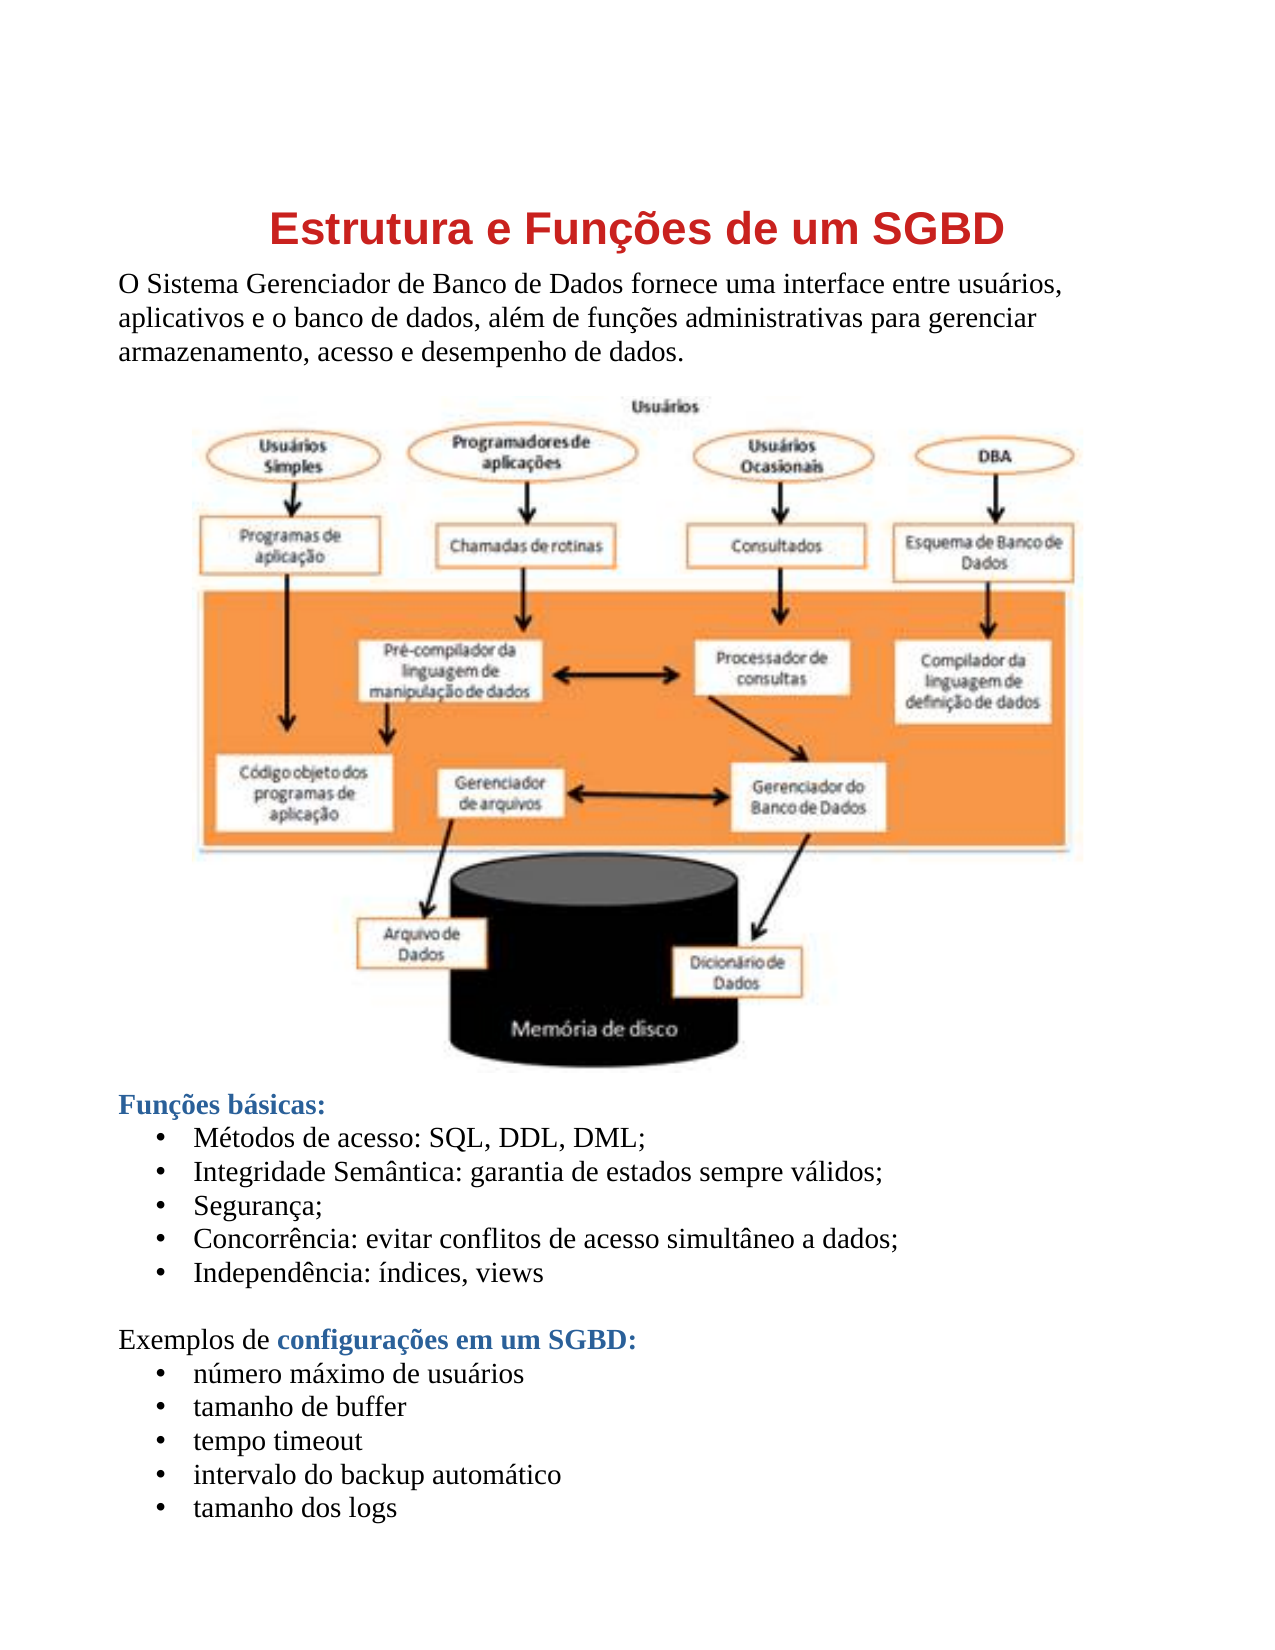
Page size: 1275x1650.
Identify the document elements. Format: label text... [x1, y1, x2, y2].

list Concorrência: evitar conflitos de acesso simultâneo a dados; [156, 1221, 1157, 1255]
text O Sistema Gerenciador de Banco de Dados fornece uma interface entre usuários, aplicativos e o banco de dados, além de funções administrativas para gerenciar armazenamento, acesso e desempenho de dados. [118, 267, 1186, 367]
picture [191, 396, 1084, 1073]
list Independência: índices, views [156, 1255, 1157, 1289]
list Integridade Semântica: garantia de estados sempre válidos; [156, 1154, 1157, 1188]
list Segurança; [156, 1188, 1157, 1221]
list tamanho de buffer [156, 1389, 1157, 1423]
list tamanho dos logs [156, 1490, 1157, 1524]
list Métodos de acesso: SQL, DDL, DML; [156, 1121, 1157, 1154]
text Exemplos de configurações em um SGBD: [118, 1322, 1157, 1356]
list tempo timeout [156, 1423, 1157, 1457]
list intervalo do backup automático [156, 1457, 1157, 1490]
subtitle Estrutura e Funções de um SGBD [118, 201, 1157, 254]
list número máximo de usuários [156, 1356, 1157, 1389]
text Funções básicas: [118, 1087, 1157, 1121]
